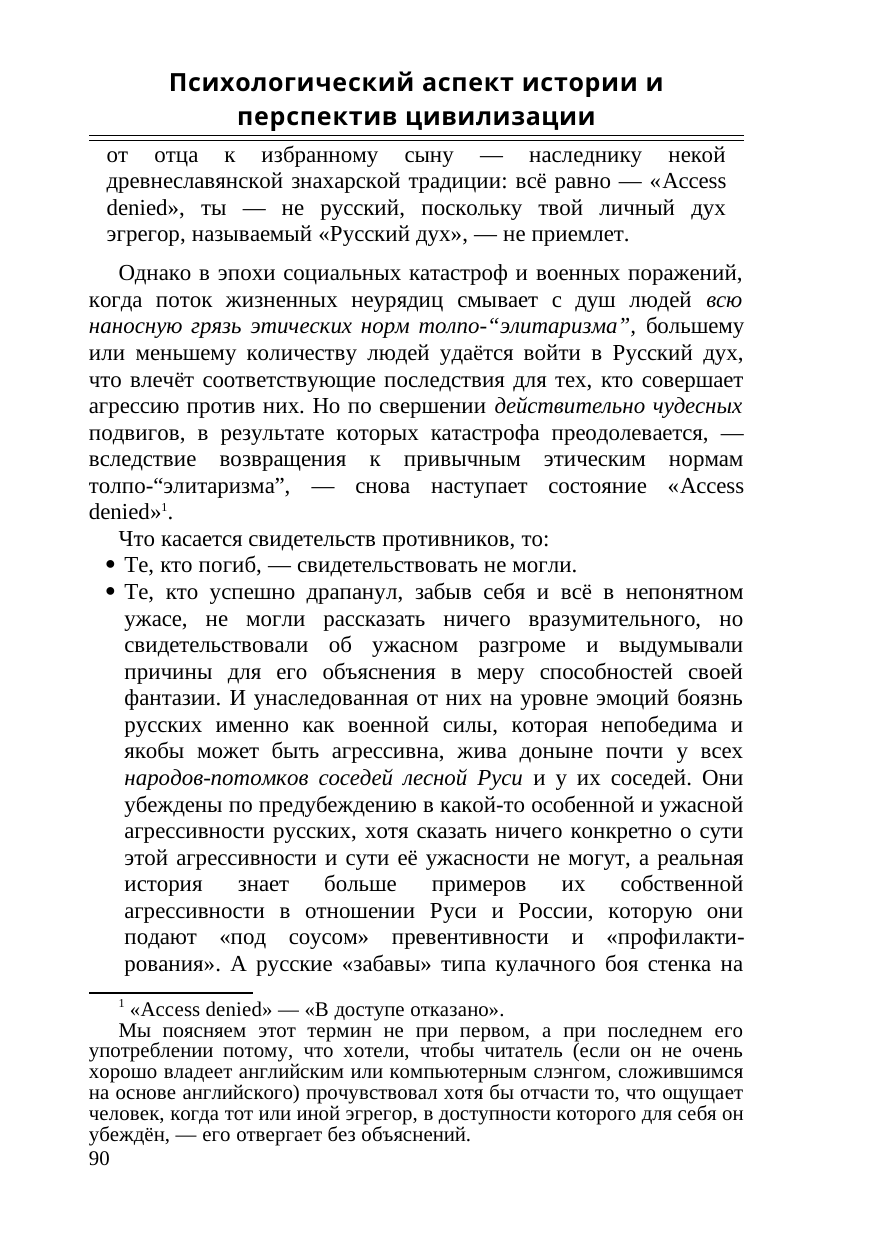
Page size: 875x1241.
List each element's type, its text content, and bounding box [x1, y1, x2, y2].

list Те, кто погиб, — свидетельствовать не могли. [106, 551, 744, 578]
list Те, кто успешно драпанул, забыв себя и всё в непонятном ужасе, не могли рассказать ничего вразумительного, но свидетельствовали об ужасном разгроме и выдумывали причины для его объяснения в меру способностей своей фантазии. И унаследованная от них на уровне эмоций боязнь русских именно как военной силы, которая непобедима и якобы может быть агрессивна, жива доныне почти у всех народов-потомков соседей лесной Руси и у их соседей. Они убеждены по предубеждению в какой-то особенной и ужасной агрессивности русских, хотя сказать ничего конкретно о сути этой агрессивности и сути её ужасности не могут, а реальная история знает больше примеров их собственной агрессивности в отношении Руси и России, которую они подают «под соусом» превентивности и «профи­лак­ти­рования». А русские «забавы» типа кулачного боя стенка на [106, 578, 744, 976]
text Мы поясняем этот термин не при первом, а при последнем его употреблении потому, что хотели, чтобы читатель (если он не очень хорошо владеет английским или компьютерным слэнгом, сложившимся на основе английского) прочувствовал хотя бы отчасти то, что ощущает человек, когда тот или иной эгрегор, в доступности которого для себя он убеждён, — его отвергает без объяснений. [89, 1020, 744, 1145]
text Что касается свидетельств противников, то: [89, 525, 744, 551]
text «Access denied» — «В доступе отказано». [89, 999, 744, 1020]
text Однако в эпохи социальных катастроф и военных поражений, когда поток жизненных неурядиц смывает с душ людей всю наносную грязь этических норм толпо-“элитаризма”, большему или меньшему количеству людей удаётся войти в Русский дух, что влечёт соответствующие последствия для тех, кто совершает агрессию против них. Но по свершении действительно чудесных подвигов, в результате которых катастрофа преодолевается, — вследствие возвращения к привычным этическим нормам толпо-“элитаризма”, — снова наступает состояние «Access denied». [89, 259, 744, 525]
text от отца к избранному сыну — наследнику некой древнеславянской знахарской традиции: всё равно — «Access denied», ты — не русский, поскольку твой личный дух эгрегор, называемый «Русский дух», — не приемлет. [106, 141, 726, 247]
